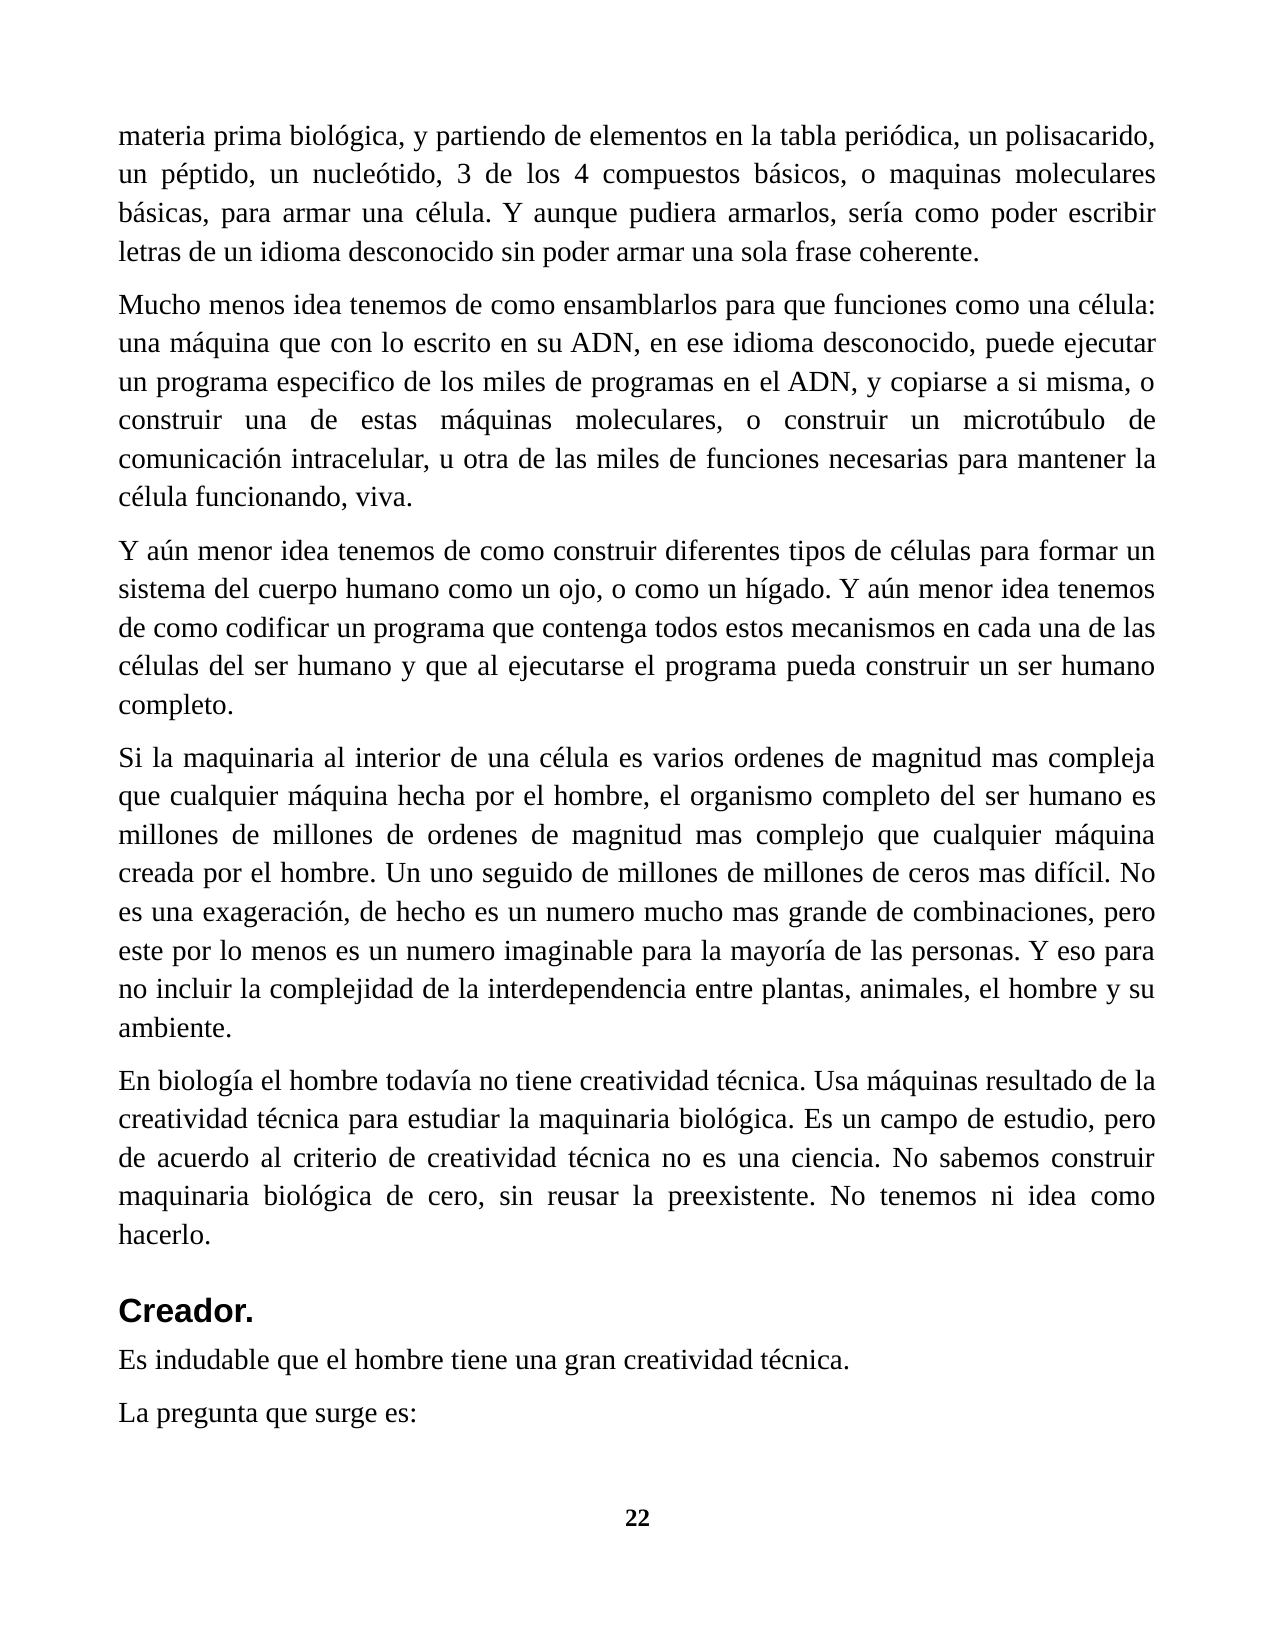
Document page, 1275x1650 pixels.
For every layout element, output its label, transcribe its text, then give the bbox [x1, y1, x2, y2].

text Y aún menor idea tenemos de como construir diferentes tipos de células para formar un sistema del cuerpo humano como un ojo, o como un hígado. Y aún menor idea tenemos de como codificar un programa que contenga todos estos mecanismos en cada una de las células del ser humano y que al ejecutarse el programa pueda construir un ser humano completo. [118, 533, 1157, 720]
text Es indudable que el hombre tiene una gran creatividad técnica. [118, 1342, 1157, 1376]
text En biología el hombre todavía no tiene creatividad técnica. Usa máquinas resultado de la creatividad técnica para estudiar la maquinaria biológica. Es un campo de estudio, pero de acuerdo al criterio de creatividad técnica no es una ciencia. No sabemos construir maquinaria biológica de cero, sin reusar la preexistente. No tenemos ni idea como hacerlo. [118, 1063, 1157, 1251]
text Si la maquinaria al interior de una célula es varios ordenes de magnitud mas compleja que cualquier máquina hecha por el hombre, el organismo completo del ser humano es millones de millones de ordenes de magnitud mas complejo que cualquier máquina creada por el hombre. Un uno seguido de millones de millones de ceros mas difícil. No es una exageración, de hecho es un numero mucho mas grande de combinaciones, pero este por lo menos es un numero imaginable para la mayoría de las personas. Y eso para no incluir la complejidad de la interdependencia entre plantas, animales, el hombre y su ambiente. [118, 740, 1157, 1043]
text Mucho menos idea tenemos de como ensamblarlos para que funciones como una célula: una máquina que con lo escrito en su ADN, en ese idioma desconocido, puede ejecutar un programa especifico de los miles de programas en el ADN, y copiarse a si misma, o construir una de estas máquinas moleculares, o construir un microtúbulo de comunicación intracelular, u otra de las miles de funciones necesarias para mantener la célula funcionando, viva. [118, 287, 1157, 513]
text materia prima biológica, y partiendo de elementos en la tabla periódica, un polisacarido, un péptido, un nucleótido, 3 de los 4 compuestos básicos, o maquinas moleculares básicas, para armar una célula. Y aunque pudiera armarlos, sería como poder escribir letras de un idioma desconocido sin poder armar una sola frase coherente. [118, 118, 1157, 267]
subtitle Creador. [118, 1291, 1157, 1330]
text La pregunta que surge es: [118, 1395, 1157, 1429]
